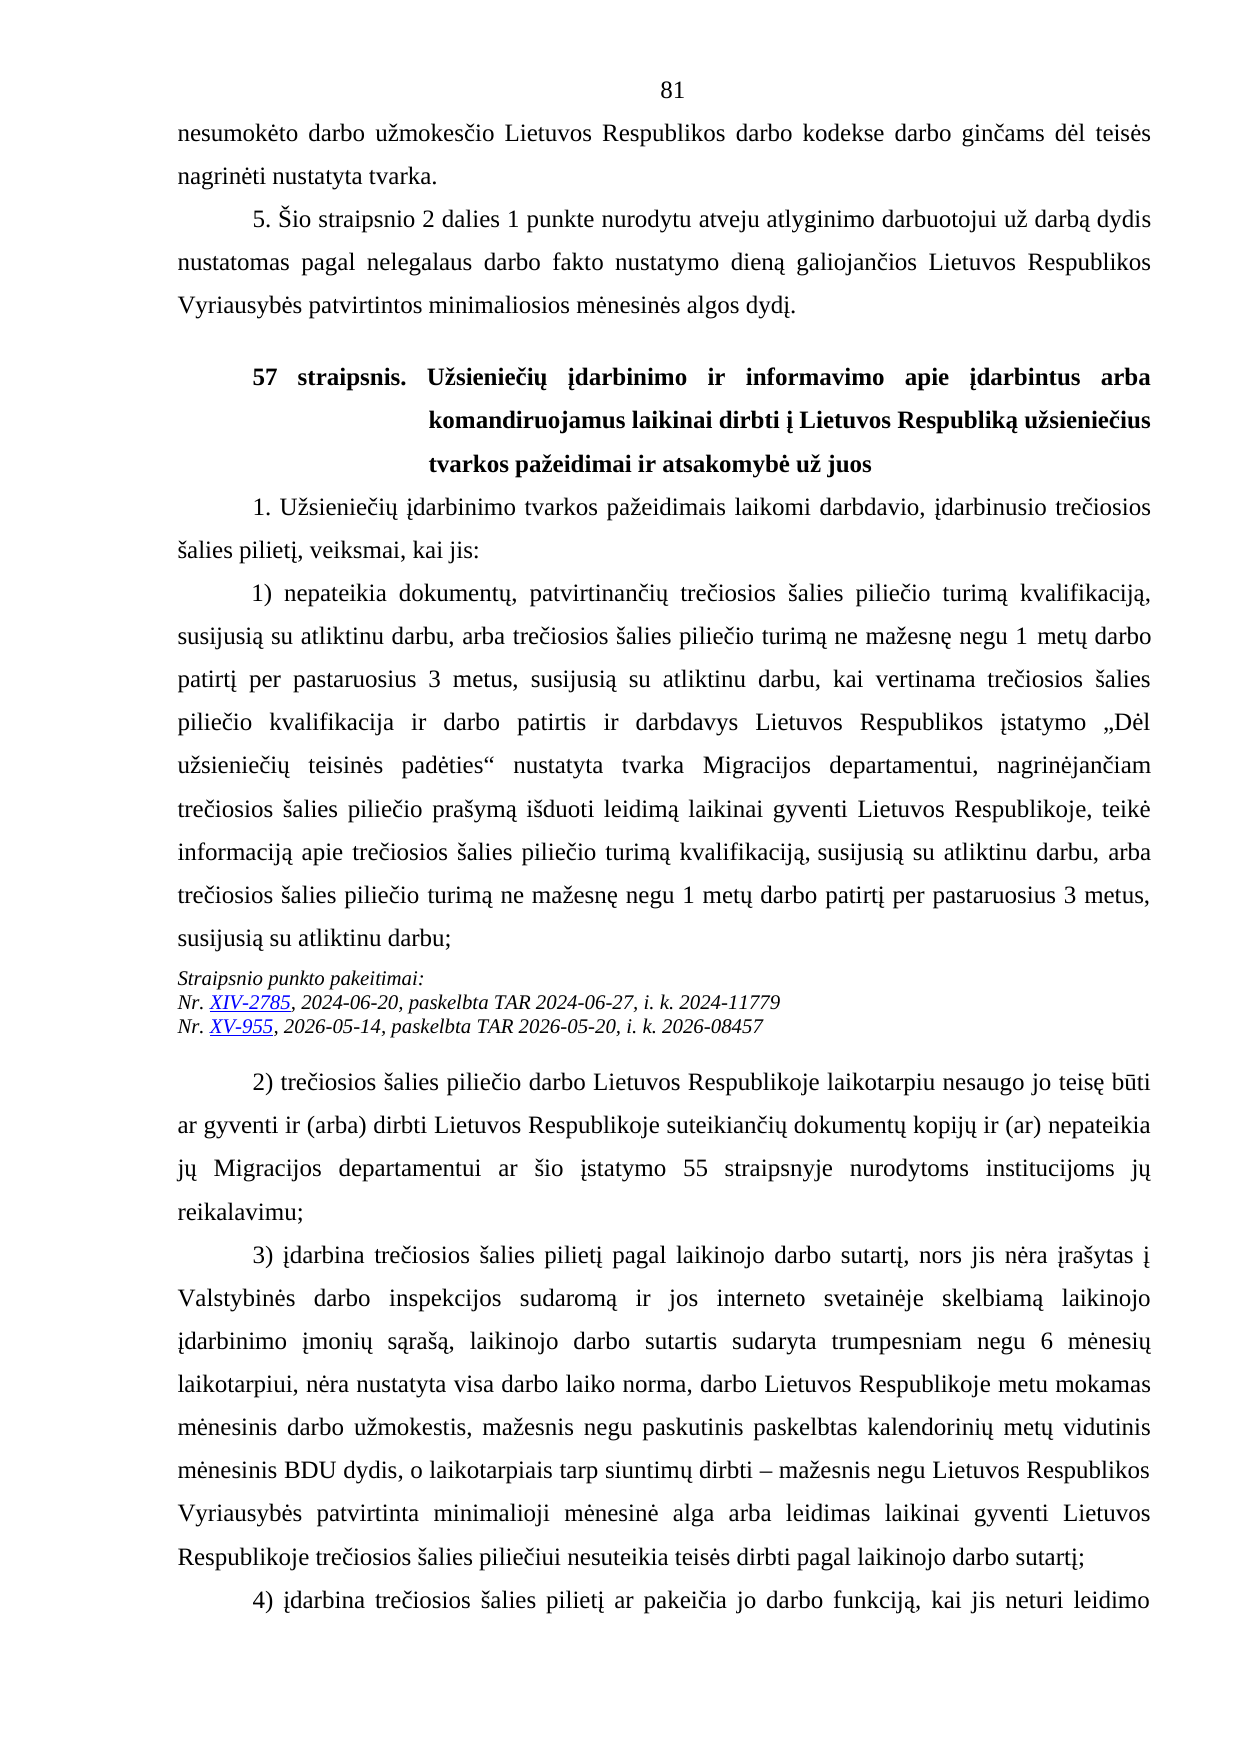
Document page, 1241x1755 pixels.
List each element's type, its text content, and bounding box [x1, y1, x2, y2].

text Nr. XV-955, 2026-05-14, paskelbta TAR 2026-05-20, i. k. 2026-08457 [177, 1014, 1152, 1038]
text 1. Užsieniečių įdarbinimo tvarkos pažeidimais laikomi darbdavio, įdarbinusio trečiosios šalies pilietį, veiksmai, kai jis: [177, 492, 1152, 564]
text 4) įdarbina trečiosios šalies pilietį ar pakeičia jo darbo funkciją, kai jis neturi leidimo [177, 1585, 1152, 1613]
text nesumokėto darbo užmokesčio Lietuvos Respublikos darbo kodekse darbo ginčams dėl teisės nagrinėti nustatyta tvarka. [177, 118, 1152, 190]
text 3) įdarbina trečiosios šalies pilietį pagal laikinojo darbo sutartį, nors jis nėra įrašytas į Valstybinės darbo inspekcijos sudaromą ir jos interneto svetainėje skelbiamą laikinojo įdarbinimo įmonių sąrašą, laikinojo darbo sutartis sudaryta trumpesniam negu 6 mėnesių laikotarpiui, nėra nustatyta visa darbo laiko norma, darbo Lietuvos Respublikoje metu mokamas mėnesinis darbo užmokestis, mažesnis negu paskutinis paskelbtas kalendorinių metų vidutinis mėnesinis BDU dydis, o laikotarpiais tarp siuntimų dirbti – mažesnis negu Lietuvos Respublikos Vyriausybės patvirtinta minimalioji mėnesinė alga arba leidimas laikinai gyventi Lietuvos Respublikoje trečiosios šalies piliečiui nesuteikia teisės dirbti pagal laikinojo darbo sutartį; [177, 1240, 1152, 1570]
text 2) trečiosios šalies piliečio darbo Lietuvos Respublikoje laikotarpiu nesaugo jo teisę būti ar gyventi ir (arba) dirbti Lietuvos Respublikoje suteikiančių dokumentų kopijų ir (ar) nepateikia jų Migracijos departamentui ar šio įstatymo 55 straipsnyje nurodytoms institucijoms jų reikalavimu; [177, 1067, 1152, 1225]
text 5. Šio straipsnio 2 dalies 1 punkte nurodytu atveju atlyginimo darbuotojui už darbą dydis nustatomas pagal nelegalaus darbo fakto nustatymo dieną galiojančios Lietuvos Respublikos Vyriausybės patvirtintos minimaliosios mėnesinės algos dydį. [177, 204, 1152, 319]
text 1) nepateikia dokumentų, patvirtinančių trečiosios šalies piliečio turimą kvalifikaciją, susijusią su atliktinu darbu, arba trečiosios šalies piliečio turimą ne mažesnę negu 1 metų darbo patirtį per pastaruosius 3 metus, susijusią su atliktinu darbu, kai vertinama trečiosios šalies piliečio kvalifikacija ir darbo patirtis ir darbdavys Lietuvos Respublikos įstatymo „Dėl užsieniečių teisinės padėties“ nustatyta tvarka Migracijos departamentui, nagrinėjančiam trečiosios šalies piliečio prašymą išduoti leidimą laikinai gyventi Lietuvos Respublikoje, teikė informaciją apie trečiosios šalies piliečio turimą kvalifikaciją, susijusią su atliktinu darbu, arba trečiosios šalies piliečio turimą ne mažesnę negu 1 metų darbo patirtį per pastaruosius 3 metus, susijusią su atliktinu darbu; [177, 578, 1152, 952]
text Nr. XIV-2785, 2024-06-20, paskelbta TAR 2024-06-27, i. k. 2024-11779 [177, 990, 1152, 1014]
text Straipsnio punkto pakeitimai: [177, 966, 1152, 990]
text 57 straipsnis. Užsieniečių įdarbinimo ir informavimo apie įdarbintus arba komandiruojamus laikinai dirbti į Lietuvos Respubliką užsieniečius tvarkos pažeidimai ir atsakomybė už juos [252, 362, 1152, 477]
